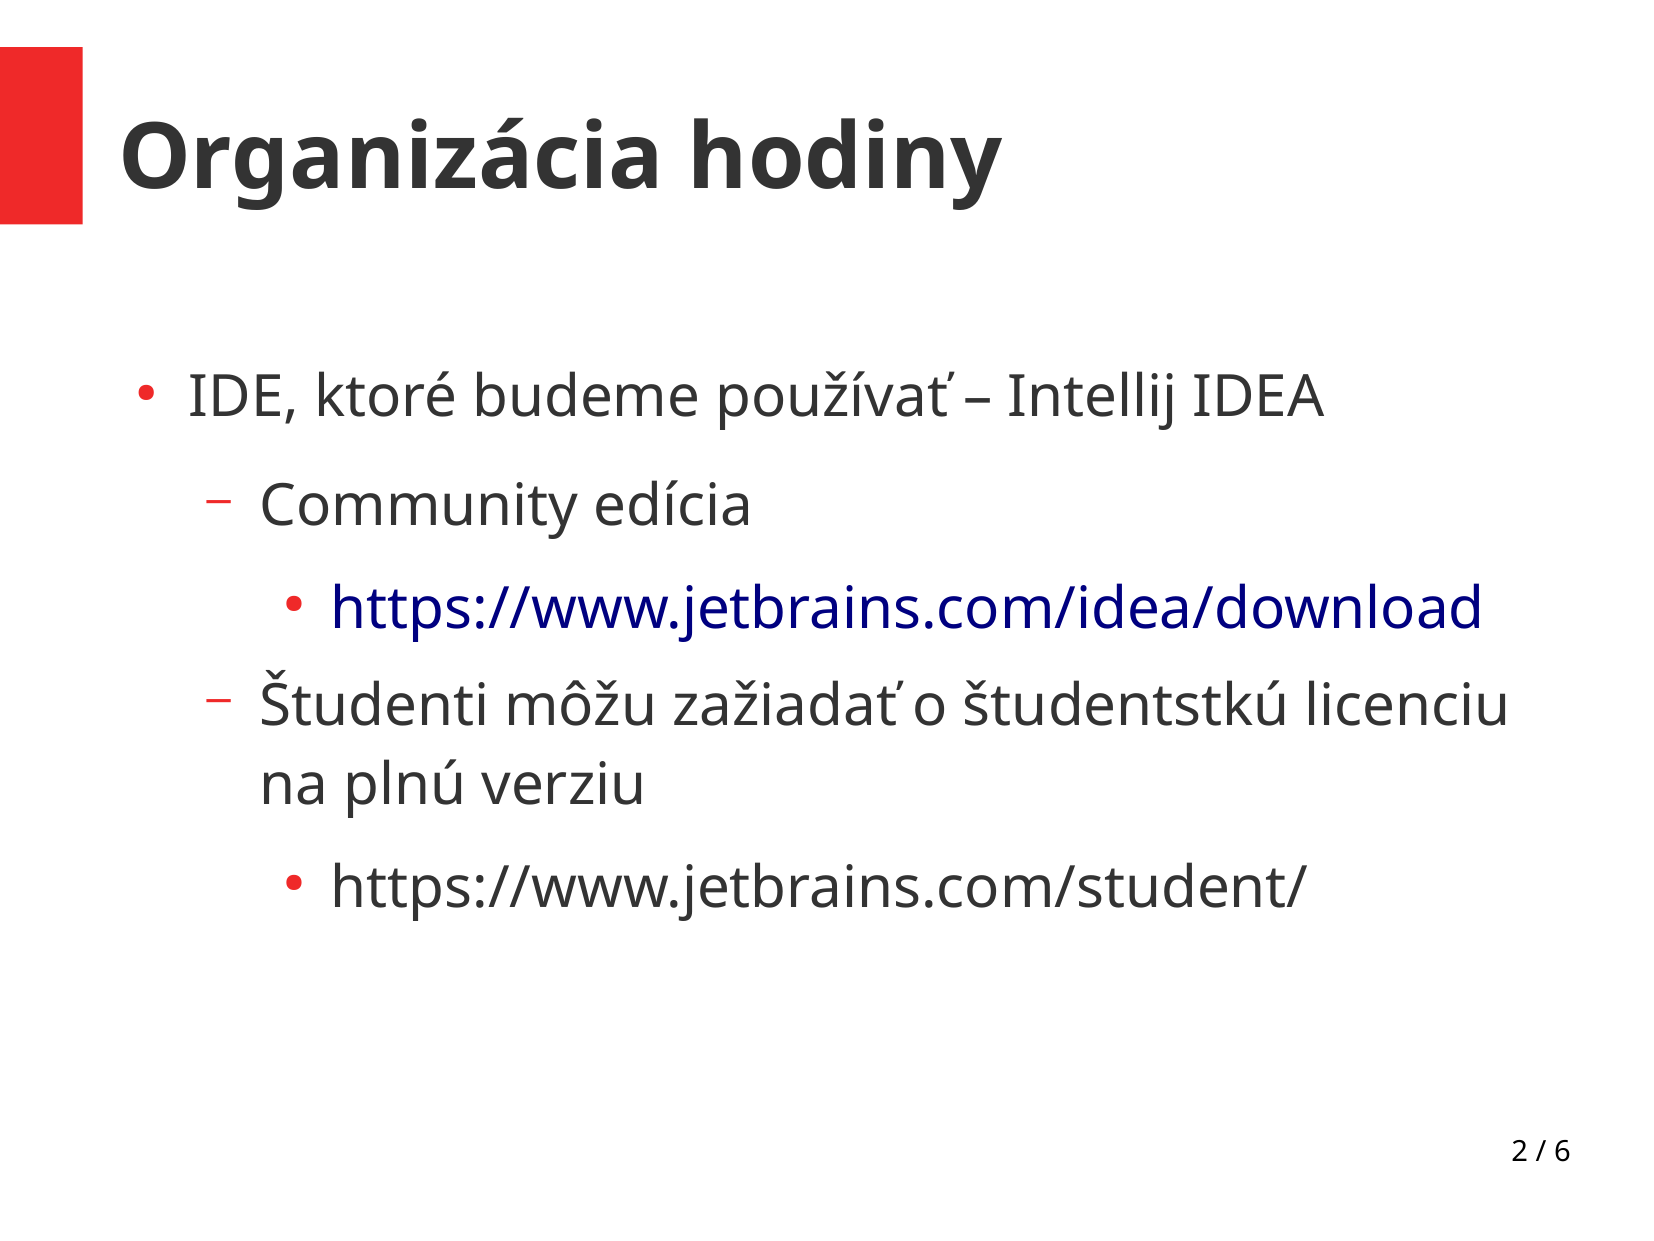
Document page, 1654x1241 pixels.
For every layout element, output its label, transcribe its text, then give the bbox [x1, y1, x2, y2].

list IDE, ktoré budeme používať – Intellij IDEA Community edícia https://www.jetbrains.com/idea/download Študenti môžu zažiadať o študentstkú licenciu na plnú verziu https://www.jetbrains.com/student/ [118, 354, 1536, 1074]
title Organizácia hodiny [118, 49, 1571, 257]
